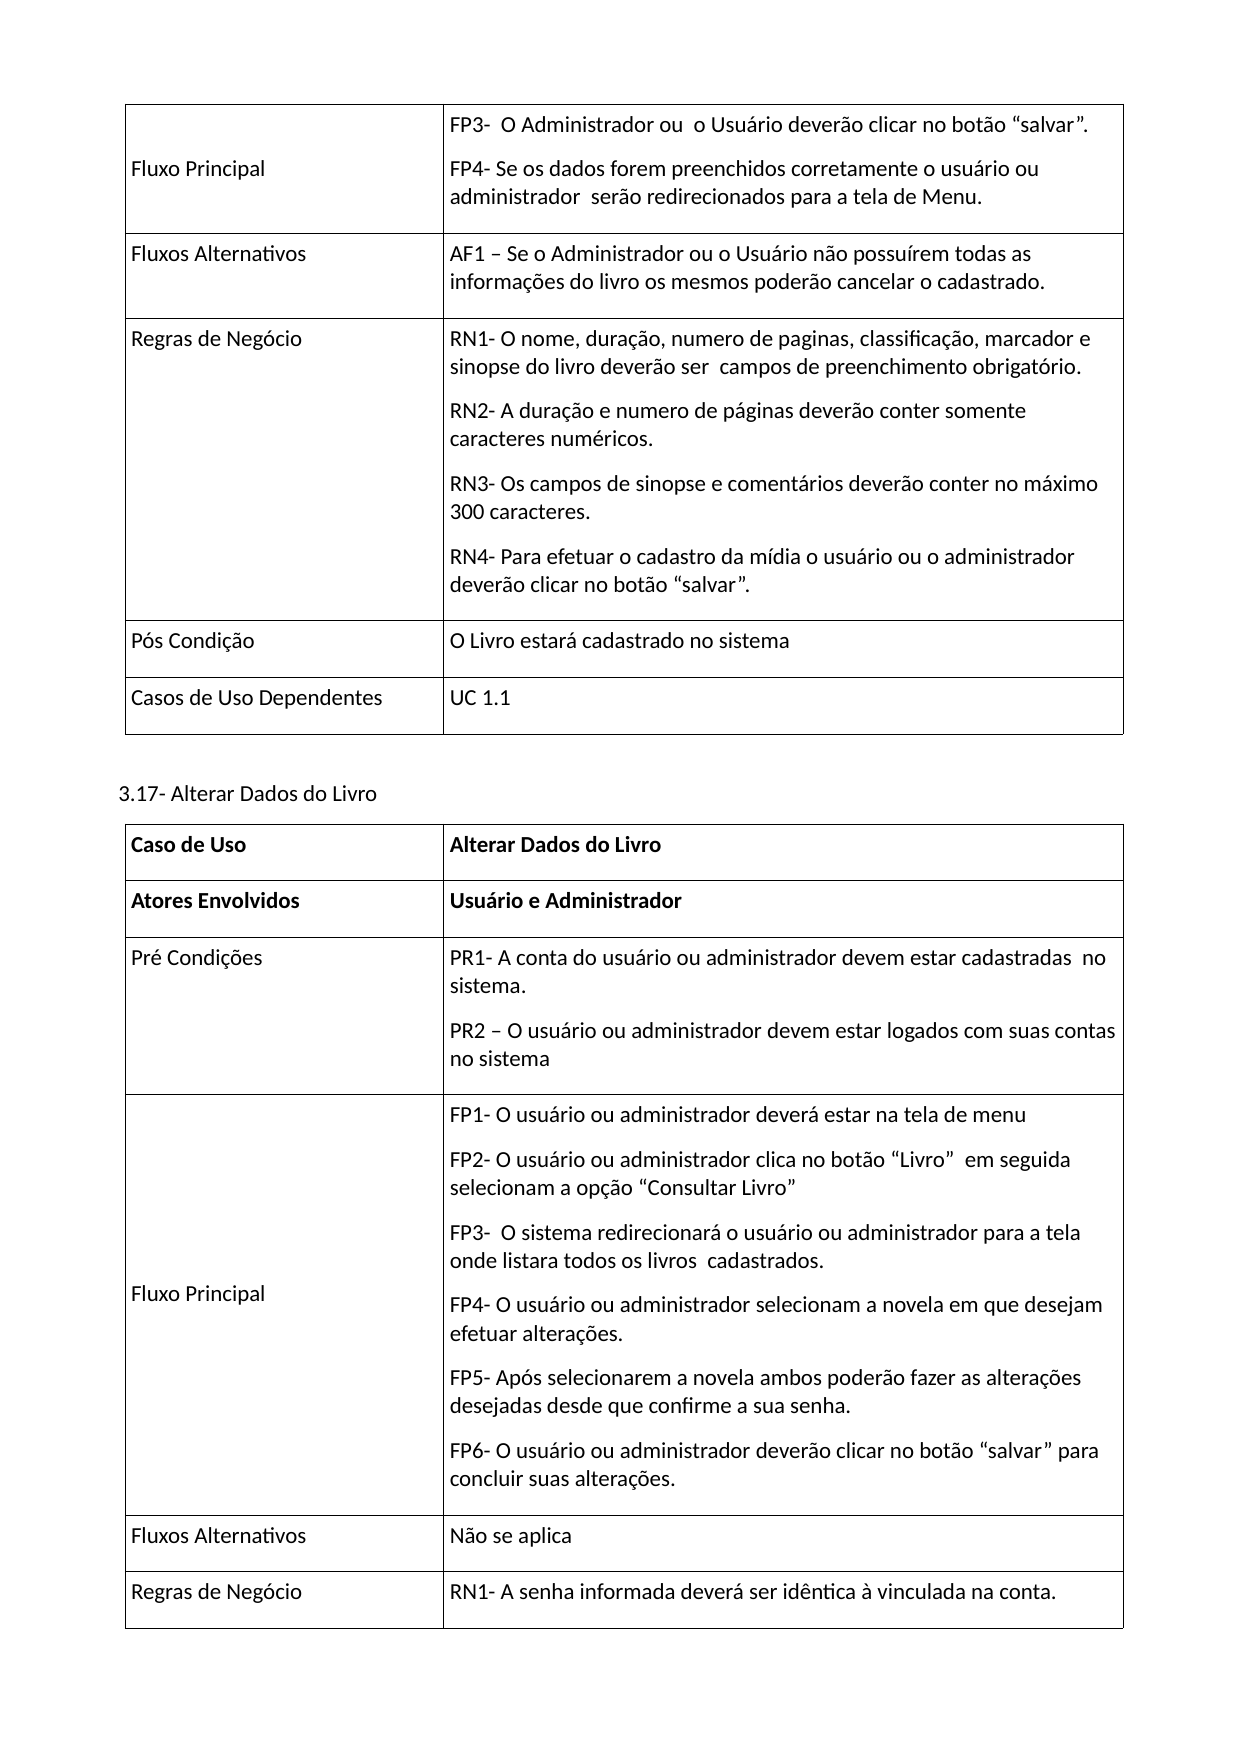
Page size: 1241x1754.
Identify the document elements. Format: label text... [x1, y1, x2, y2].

table_cell AF1 – Se o Administrador ou o Usuário não possuírem todas as informações do livro os mesmos poderão cancelar o cadastrado. [444, 234, 1123, 317]
table_cell Pré Condições [126, 938, 443, 1094]
table_cell PR1- A conta do usuário ou administrador devem estar cadastradas no sistema. PR2 – O usuário ou administrador devem estar logados com suas contas no sistema [444, 938, 1123, 1094]
table_cell Fluxo Principal [126, 105, 443, 233]
table_header Alterar Dados do Livro [444, 825, 1123, 880]
table_cell Atores Envolvidos [126, 881, 443, 937]
table_cell Não se aplica [444, 1516, 1123, 1571]
table_cell Pós Condição [126, 621, 443, 677]
table_cell FP1- O usuário ou administrador deverá estar na tela de menu FP2- O usuário ou administrador clica no botão “Livro” em seguida selecionam a opção “Consultar Livro” FP3- O sistema redirecionará o usuário ou administrador para a tela onde listara todos os livros cadastrados. FP4- O usuário ou administrador selecionam a novela em que desejam efetuar alterações. FP5- Após selecionarem a novela ambos poderão fazer as alterações desejadas desde que confirme a sua senha. FP6- O usuário ou administrador deverão clicar no botão “salvar” para concluir suas alterações. [444, 1095, 1123, 1514]
table_cell Fluxos Alternativos [126, 1516, 443, 1571]
table_cell RN1- A senha informada deverá ser idêntica à vinculada na conta. [444, 1572, 1123, 1628]
table_cell O Livro estará cadastrado no sistema [444, 621, 1123, 677]
table_cell Casos de Uso Dependentes [126, 678, 443, 734]
table_header Caso de Uso [126, 825, 443, 880]
table_cell Regras de Negócio [126, 319, 443, 620]
table_cell FP3- O Administrador ou o Usuário deverão clicar no botão “salvar”. FP4- Se os dados forem preenchidos corretamente o usuário ou administrador serão redirecionados para a tela de Menu. [444, 105, 1123, 233]
table_cell Regras de Negócio [126, 1572, 443, 1628]
table_cell Usuário e Administrador [444, 881, 1123, 937]
table_cell Fluxo Principal [126, 1095, 443, 1514]
table_cell Fluxos Alternativos [126, 234, 443, 317]
table_cell UC 1.1 [444, 678, 1123, 734]
table_cell RN1- O nome, duração, numero de paginas, classificação, marcador e sinopse do livro deverão ser campos de preenchimento obrigatório. RN2- A duração e numero de páginas deverão conter somente caracteres numéricos. RN3- Os campos de sinopse e comentários deverão conter no máximo 300 caracteres. RN4- Para efetuar o cadastro da mídia o usuário ou o administrador deverão clicar no botão “salvar”. [444, 319, 1123, 620]
text 3.17- Alterar Dados do Livro [118, 779, 1122, 807]
